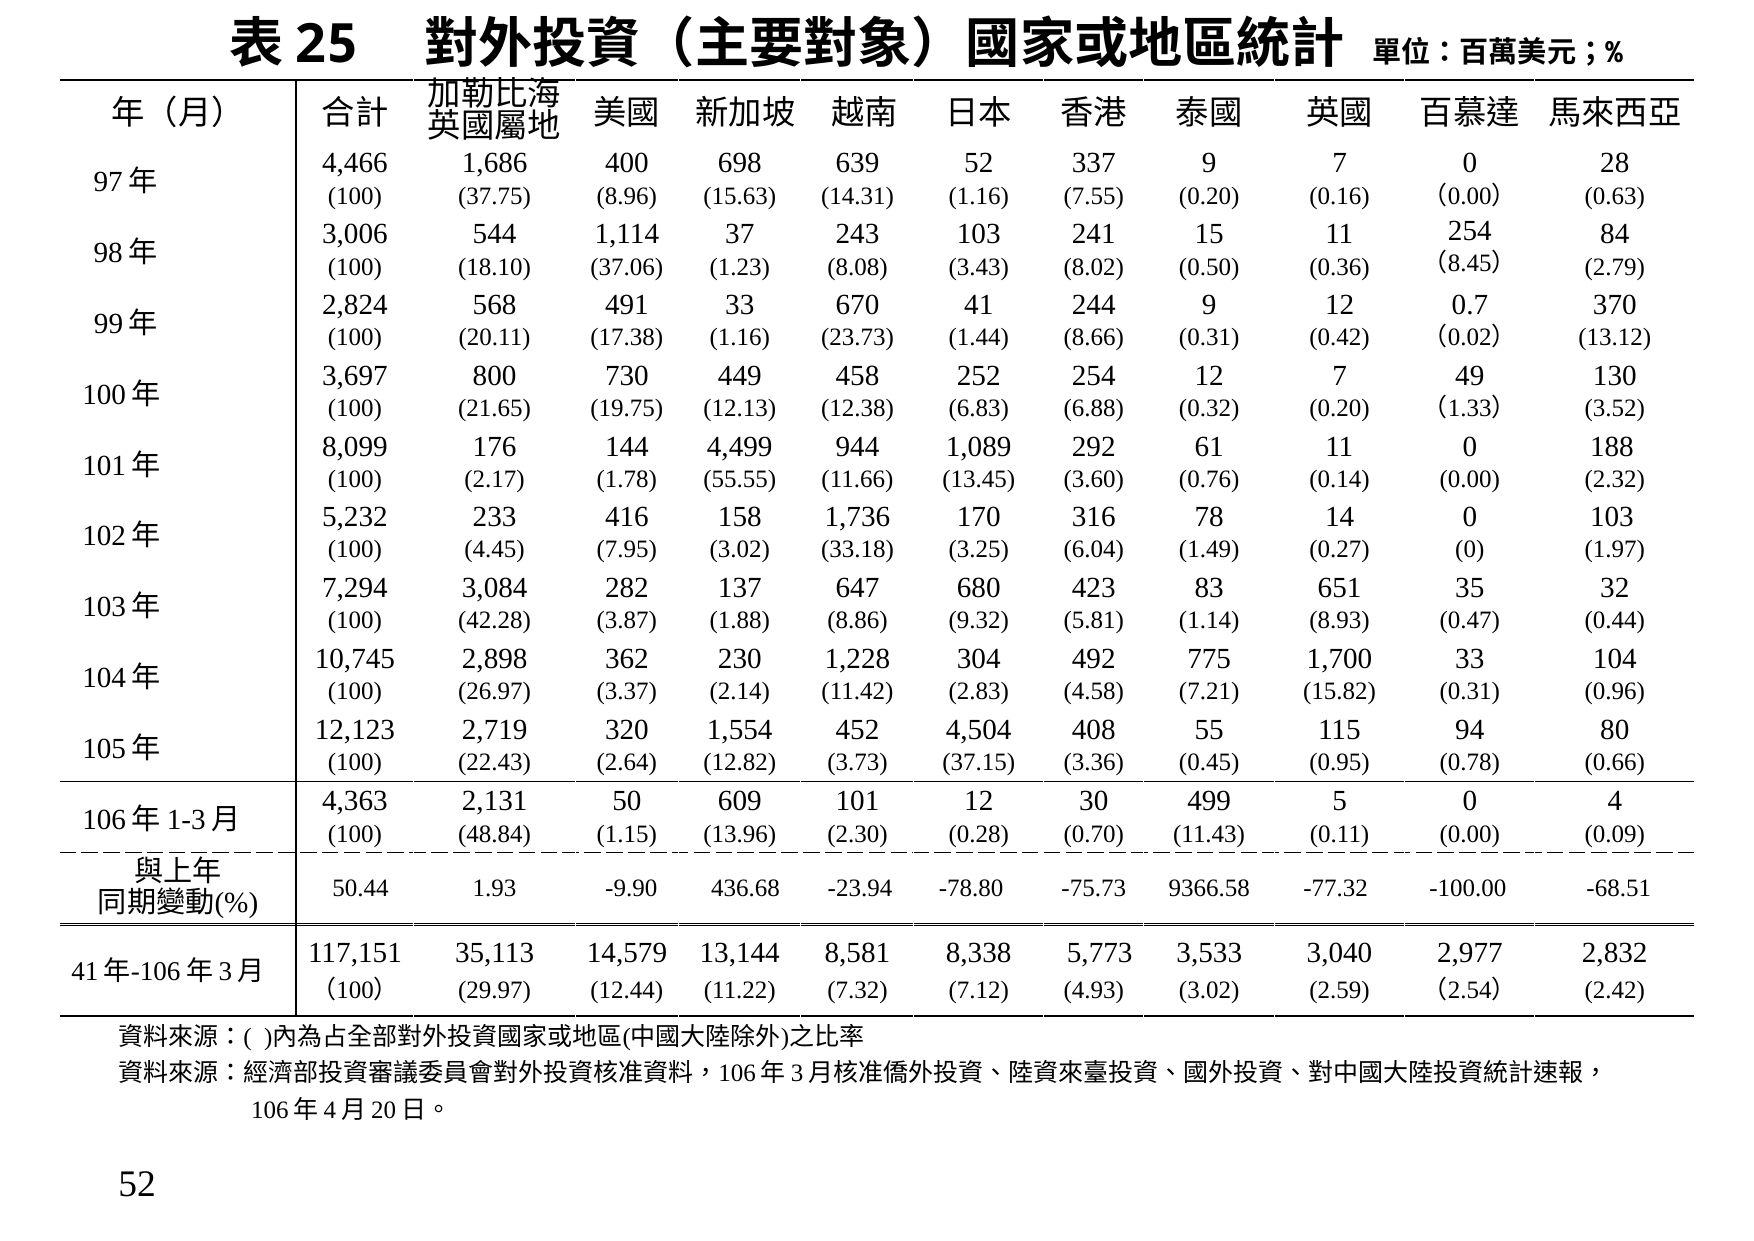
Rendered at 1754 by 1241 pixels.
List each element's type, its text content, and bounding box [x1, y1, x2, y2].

table_cell 12,123 (100) [297, 710, 413, 781]
table_cell 9366.58 [1144, 852, 1274, 922]
table_cell 408 (3.36) [1044, 710, 1143, 781]
table_cell 1,089 (13.45) [914, 428, 1043, 497]
table_cell 137 (1.88) [679, 568, 800, 639]
table_cell 與上年 同期變動(%) [60, 852, 295, 922]
table_cell 639 (14.31) [801, 144, 913, 214]
table_cell 5,232 (100) [297, 498, 413, 568]
table_cell 458 (12.38) [801, 357, 913, 427]
subtitle 表25 對外投資（主要對象）國家或地區統計 單位：百萬美元；% [118, 0, 1636, 79]
table_cell 4 (0.09) [1535, 782, 1694, 852]
table_cell 0.7 （0.02） [1405, 286, 1534, 356]
table_cell 104年 [60, 639, 295, 710]
table_header 日本 [914, 81, 1043, 143]
table_cell 12 (0.42) [1275, 286, 1404, 356]
table_cell 1,554 (12.82) [679, 710, 800, 781]
table_cell 2,832 (2.42) [1535, 926, 1694, 1014]
table_cell 41 (1.44) [914, 286, 1043, 356]
table_cell 41年-106年3月 [60, 926, 295, 1014]
table_cell 730 (19.75) [576, 357, 678, 427]
table_cell 436.68 [679, 852, 800, 922]
table_cell 55 (0.45) [1144, 710, 1274, 781]
table_cell 499 (11.43) [1144, 782, 1274, 852]
table_cell 609 (13.96) [679, 782, 800, 852]
table_cell 337 (7.55) [1044, 144, 1143, 214]
table_cell 670 (23.73) [801, 286, 913, 356]
table_cell 944 (11.66) [801, 428, 913, 497]
table_cell 7 (0.16) [1275, 144, 1404, 214]
table_cell 544 (18.10) [414, 215, 575, 285]
table_cell 14,579 (12.44) [576, 926, 678, 1014]
table_cell 9 (0.20) [1144, 144, 1274, 214]
table_cell 775 (7.21) [1144, 639, 1274, 710]
table_header 加勒比海 英國屬地 [414, 81, 575, 143]
table_cell 230 (2.14) [679, 639, 800, 710]
table_cell 0 (0) [1405, 498, 1534, 568]
table_cell -68.51 [1535, 852, 1694, 922]
table_header 百慕達 [1405, 81, 1534, 143]
table_cell 2,977 （2.54） [1405, 926, 1534, 1014]
table_cell 698 (15.63) [679, 144, 800, 214]
table_cell 117,151 （100） [297, 926, 413, 1014]
table_cell 1,736 (33.18) [801, 498, 913, 568]
table_cell 282 (3.87) [576, 568, 678, 639]
table_cell 252 (6.83) [914, 357, 1043, 427]
table_cell 423 (5.81) [1044, 568, 1143, 639]
table_cell 9 (0.31) [1144, 286, 1274, 356]
table_cell 32 (0.44) [1535, 568, 1694, 639]
table_cell 800 (21.65) [414, 357, 575, 427]
table_cell 12 (0.32) [1144, 357, 1274, 427]
table_cell 104 (0.96) [1535, 639, 1694, 710]
table_cell 144 (1.78) [576, 428, 678, 497]
table_cell 3,533 (3.02) [1144, 926, 1274, 1014]
table_cell 11 (0.14) [1275, 428, 1404, 497]
table_header 新加坡 [679, 81, 800, 143]
table_cell 35 (0.47) [1405, 568, 1534, 639]
table_cell 8,338 (7.12) [914, 926, 1043, 1014]
table_cell 49 （1.33） [1405, 357, 1534, 427]
table_cell 33 (1.16) [679, 286, 800, 356]
table_cell 304 (2.83) [914, 639, 1043, 710]
table_cell 0 (0.00) [1405, 782, 1534, 852]
table_cell 10,745 (100) [297, 639, 413, 710]
table_cell 416 (7.95) [576, 498, 678, 568]
table_header 泰國 [1144, 81, 1274, 143]
table_cell -77.32 [1275, 852, 1404, 922]
table_cell 362 (3.37) [576, 639, 678, 710]
table_cell 170 (3.25) [914, 498, 1043, 568]
table_cell 28 (0.63) [1535, 144, 1694, 214]
text 資料來源：( )內為占全部對外投資國家或地區(中國大陸除外)之比率 [118, 1017, 1636, 1053]
table_cell 1,228 (11.42) [801, 639, 913, 710]
table_cell 568 (20.11) [414, 286, 575, 356]
table_cell -23.94 [801, 852, 913, 922]
table_cell 3,006 (100) [297, 215, 413, 285]
table_header 年（月） [60, 81, 295, 143]
table_cell 13,144 (11.22) [679, 926, 800, 1014]
table_cell 2,719 (22.43) [414, 710, 575, 781]
table_header 越南 [801, 81, 913, 143]
table_cell 14 (0.27) [1275, 498, 1404, 568]
text 資料來源：經濟部投資審議委員會對外投資核准資料，106年3月核准僑外投資、陸資來臺投資、國外投資、對中國大陸投資統計速報，106年4月20日。 [118, 1053, 1636, 1125]
table_cell 254 （8.45） [1405, 215, 1534, 285]
table_cell 2,131 (48.84) [414, 782, 575, 852]
table_cell -75.73 [1044, 852, 1143, 922]
table_cell 188 (2.32) [1535, 428, 1694, 497]
table_cell 11 (0.36) [1275, 215, 1404, 285]
table_cell 0 （0.00） [1405, 144, 1534, 214]
table_cell 115 (0.95) [1275, 710, 1404, 781]
table_cell 452 (3.73) [801, 710, 913, 781]
table_cell 3,084 (42.28) [414, 568, 575, 639]
table_cell 35,113 (29.97) [414, 926, 575, 1014]
table_cell 1,114 (37.06) [576, 215, 678, 285]
table_cell 4,363 (100) [297, 782, 413, 852]
table_cell 15 (0.50) [1144, 215, 1274, 285]
table_cell 1,686 (37.75) [414, 144, 575, 214]
table_cell 52 (1.16) [914, 144, 1043, 214]
table_cell 7 (0.20) [1275, 357, 1404, 427]
table_cell 102年 [60, 498, 295, 568]
table_cell 3,040 (2.59) [1275, 926, 1404, 1014]
table_cell 176 (2.17) [414, 428, 575, 497]
table_cell -78.80 [914, 852, 1043, 922]
table_cell 254 (6.88) [1044, 357, 1143, 427]
table_cell 233 (4.45) [414, 498, 575, 568]
table_cell 78 (1.49) [1144, 498, 1274, 568]
table_cell 50.44 [297, 852, 413, 922]
table_cell 94 (0.78) [1405, 710, 1534, 781]
table_cell 50 (1.15) [576, 782, 678, 852]
table_cell 12 (0.28) [914, 782, 1043, 852]
table_cell 491 (17.38) [576, 286, 678, 356]
table_cell 103年 [60, 568, 295, 639]
table_cell 80 (0.66) [1535, 710, 1694, 781]
table_cell 320 (2.64) [576, 710, 678, 781]
table_cell 4,466 (100) [297, 144, 413, 214]
table_cell 2,824 (100) [297, 286, 413, 356]
table_cell 647 (8.86) [801, 568, 913, 639]
table_cell 292 (3.60) [1044, 428, 1143, 497]
table_cell -9.90 [576, 852, 678, 922]
table_cell 651 (8.93) [1275, 568, 1404, 639]
table_cell 37 (1.23) [679, 215, 800, 285]
table_cell 100年 [60, 357, 295, 427]
table_cell 2,898 (26.97) [414, 639, 575, 710]
table_cell 316 (6.04) [1044, 498, 1143, 568]
table_header 英國 [1275, 81, 1404, 143]
table_cell 241 (8.02) [1044, 215, 1143, 285]
table_cell 33 (0.31) [1405, 639, 1534, 710]
table_cell 103 (1.97) [1535, 498, 1694, 568]
table_cell 5 (0.11) [1275, 782, 1404, 852]
table_cell 101 (2.30) [801, 782, 913, 852]
table_cell 98年 [60, 215, 295, 285]
table_cell 30 (0.70) [1044, 782, 1143, 852]
table_cell 101年 [60, 428, 295, 497]
table_header 馬來西亞 [1535, 81, 1694, 143]
table_cell 106年1-3月 [60, 782, 295, 852]
table_cell -100.00 [1405, 852, 1534, 922]
table_cell 103 (3.43) [914, 215, 1043, 285]
table_cell 7,294 (100) [297, 568, 413, 639]
table_cell 8,581 (7.32) [801, 926, 913, 1014]
table_cell 3,697 (100) [297, 357, 413, 427]
table_cell 1.93 [414, 852, 575, 922]
table_cell 105年 [60, 710, 295, 781]
table_cell 1,700 (15.82) [1275, 639, 1404, 710]
table_header 合計 [297, 81, 413, 143]
table_header 香港 [1044, 81, 1143, 143]
table_cell 244 (8.66) [1044, 286, 1143, 356]
table_cell 97年 [60, 144, 295, 214]
table_cell 158 (3.02) [679, 498, 800, 568]
table_cell 0 (0.00) [1405, 428, 1534, 497]
table_cell 84 (2.79) [1535, 215, 1694, 285]
table_cell 83 (1.14) [1144, 568, 1274, 639]
table_cell 680 (9.32) [914, 568, 1043, 639]
table_cell 400 (8.96) [576, 144, 678, 214]
table_cell 449 (12.13) [679, 357, 800, 427]
table_cell 370 (13.12) [1535, 286, 1694, 356]
table_cell 4,504 (37.15) [914, 710, 1043, 781]
table_cell 99年 [60, 286, 295, 356]
table_cell 130 (3.52) [1535, 357, 1694, 427]
table_cell 61 (0.76) [1144, 428, 1274, 497]
table_cell 5,773 (4.93) [1044, 926, 1143, 1014]
table_cell 8,099 (100) [297, 428, 413, 497]
table_cell 492 (4.58) [1044, 639, 1143, 710]
table_cell 243 (8.08) [801, 215, 913, 285]
table_header 美國 [576, 81, 678, 143]
table_cell 4,499 (55.55) [679, 428, 800, 497]
